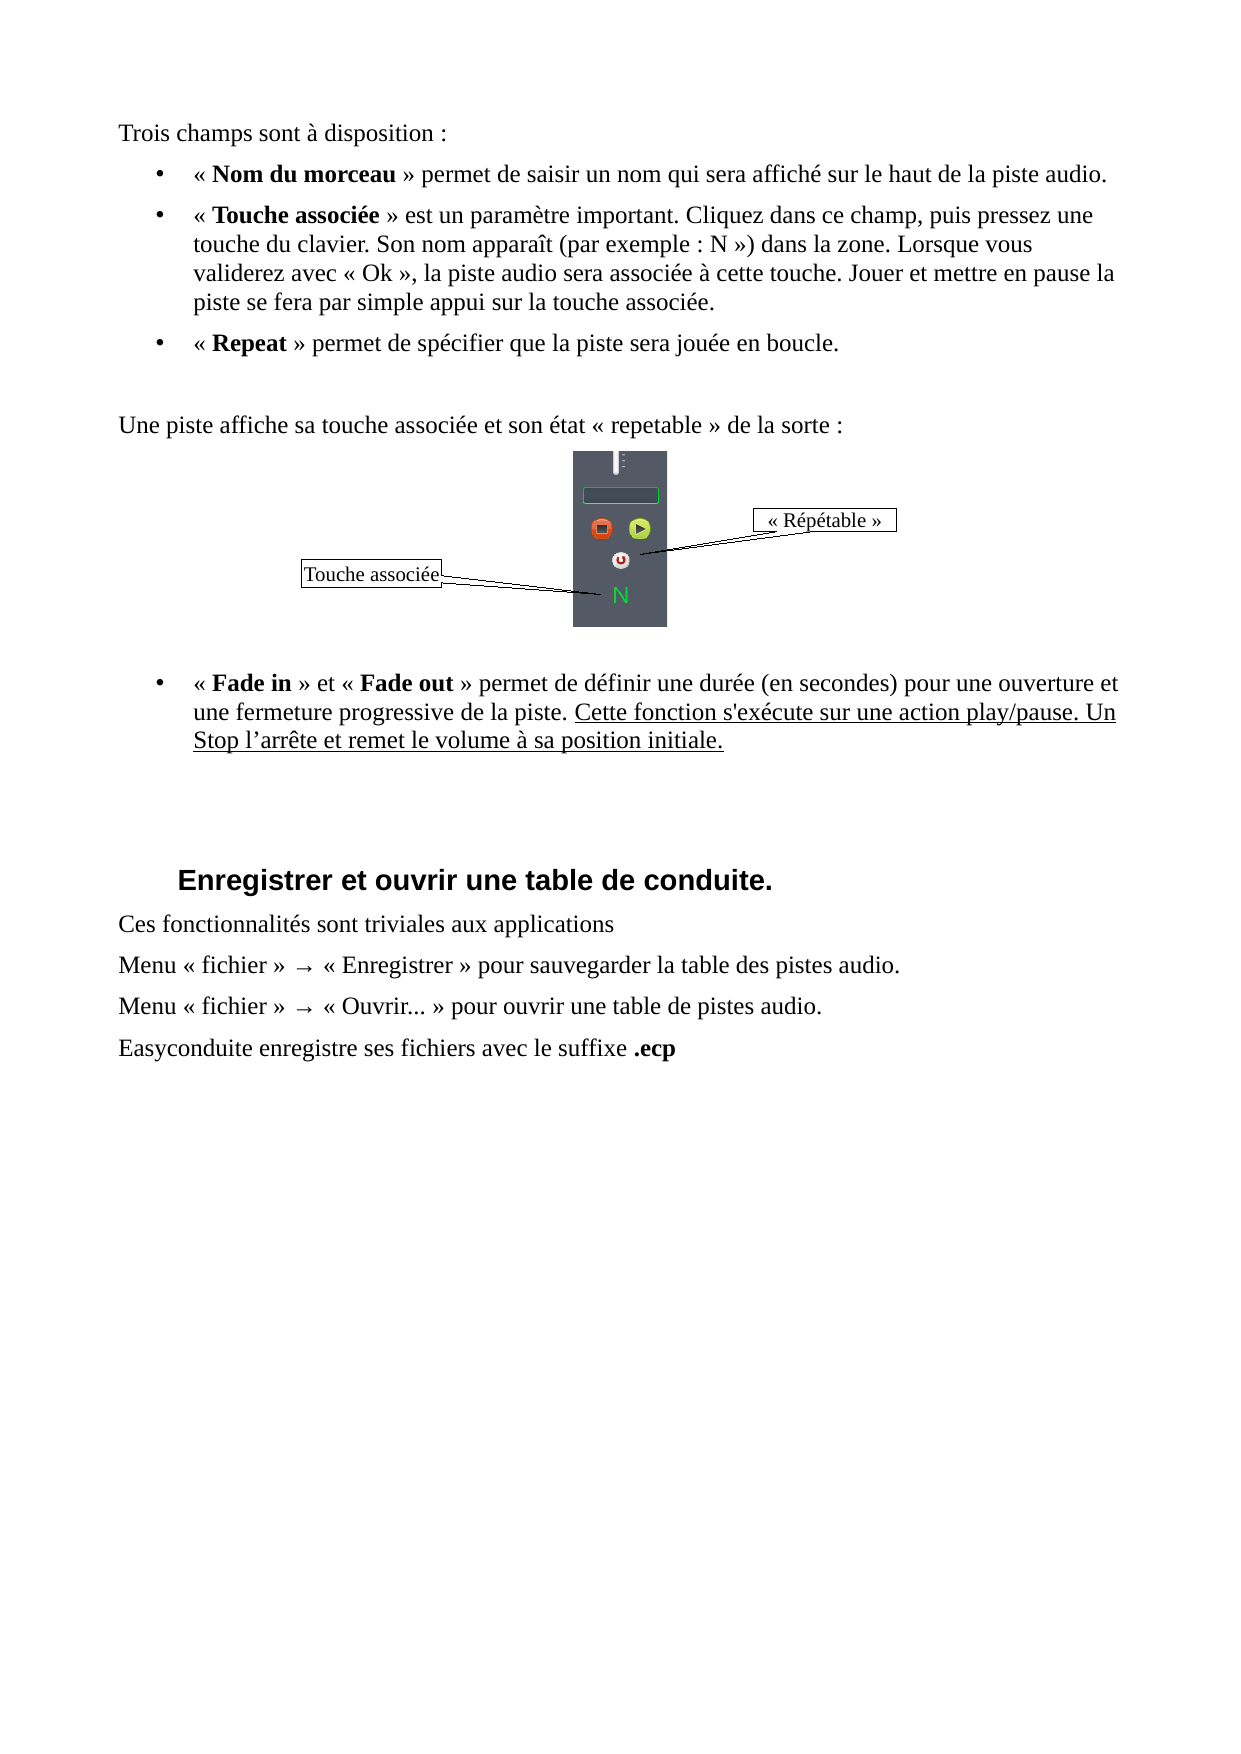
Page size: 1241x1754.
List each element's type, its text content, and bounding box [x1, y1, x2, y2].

text Easyconduite enregistre ses fichiers avec le suffixe .ecp [118, 1033, 1122, 1061]
list « Touche associée » est un paramètre important. Cliquez dans ce champ, puis pressez une touche du clavier. Son nom apparaît (par exemple : N ») dans la zone. Lorsque vous validerez avec « Ok », la piste audio sera associée à cette touche. Jouer et mettre en pause la piste se fera par simple appui sur la touche associée. [156, 201, 1122, 316]
list « Nom du morceau » permet de saisir un nom qui sera affiché sur le haut de la piste audio. [156, 159, 1122, 188]
text Menu « fichier » → « Ouvrir... » pour ouvrir une table de pistes audio. [118, 991, 1122, 1020]
text Une piste affiche sa touche associée et son état « repetable » de la sorte : [118, 411, 1122, 439]
picture [573, 451, 668, 627]
list « Repeat » permet de spécifier que la piste sera jouée en boucle. [156, 328, 1122, 357]
text Menu « fichier » → « Enregistrer » pour sauvegarder la table des pistes audio. [118, 950, 1122, 979]
text Ces fonctionnalités sont triviales aux applications [118, 909, 1122, 938]
text Enregistrer et ouvrir une table de conduite. [177, 863, 1122, 896]
text Trois champs sont à disposition : [118, 118, 1122, 147]
list « Fade in » et « Fade out » permet de définir une durée (en secondes) pour une ouverture et une fermeture progressive de la piste. Cette fonction s'exécute sur une action play/pause. Un Stop l’arrête et remet le volume à sa position initiale. [156, 668, 1122, 754]
